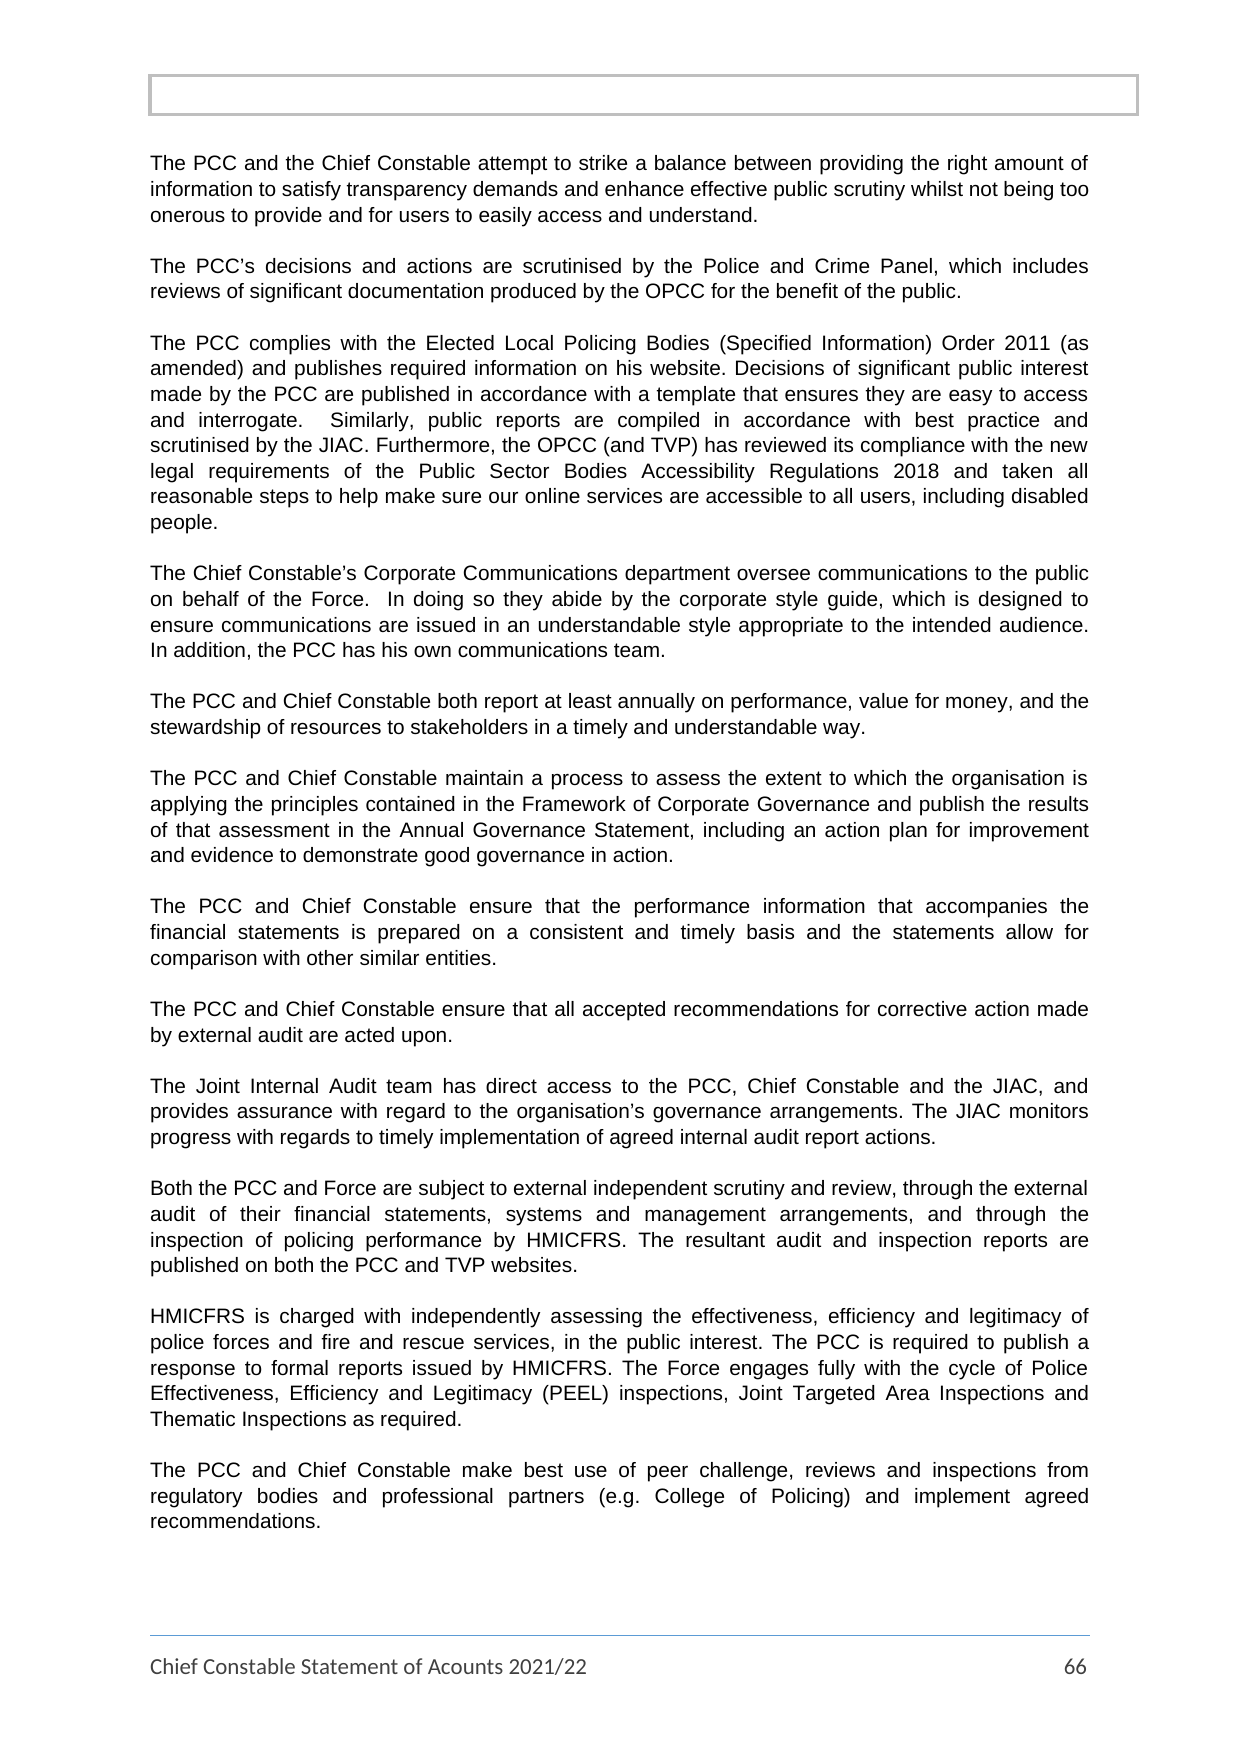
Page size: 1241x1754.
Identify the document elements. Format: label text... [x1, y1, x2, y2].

text The PCC and Chief Constable both report at least annually on performance, value for money, and the stewardship of resources to stakeholders in a timely and understandable way. [150, 689, 1090, 739]
text The PCC and Chief Constable ensure that the performance information that accompanies the financial statements is prepared on a consistent and timely basis and the statements allow for comparison with other similar entities. [150, 894, 1090, 969]
text The Chief Constable’s Corporate Communications department oversee communications to the public on behalf of the Force. In doing so they abide by the corporate style guide, which is designed to ensure communications are issued in an understandable style appropriate to the intended audience. In addition, the PCC has his own communications team. [150, 561, 1090, 662]
text The PCC and Chief Constable ensure that all accepted recommendations for corrective action made by external audit are acted upon. [150, 997, 1090, 1046]
text The PCC and Chief Constable maintain a process to assess the extent to which the organisation is applying the principles contained in the Framework of Corporate Governance and publish the results of that assessment in the Annual Governance Statement, including an action plan for improvement and evidence to demonstrate good governance in action. [150, 766, 1090, 867]
text The PCC and Chief Constable make best use of peer challenge, reviews and inspections from regulatory bodies and professional partners (e.g. College of Policing) and implement agreed recommendations. [150, 1458, 1090, 1533]
text The Joint Internal Audit team has direct access to the PCC, Chief Constable and the JIAC, and provides assurance with regard to the organisation’s governance arrangements. The JIAC monitors progress with regards to timely implementation of agreed internal audit report actions. [150, 1074, 1090, 1149]
text The PCC complies with the Elected Local Policing Bodies (Specified Information) Order 2011 (as amended) and publishes required information on his website. Decisions of significant public interest made by the PCC are published in accordance with a template that ensures they are easy to access and interrogate. Similarly, public reports are compiled in accordance with best practice and scrutinised by the JIAC. Furthermore, the OPCC (and TVP) has reviewed its compliance with the new legal requirements of the Public Sector Bodies Accessibility Regulations 2018 and taken all reasonable steps to help make sure our online services are accessible to all users, including disabled people. [150, 331, 1090, 534]
text HMICFRS is charged with independently assessing the effectiveness, efficiency and legitimacy of police forces and fire and rescue services, in the public interest. The PCC is required to publish a response to formal reports issued by HMICFRS. The Force engages fully with the cycle of Police Effectiveness, Efficiency and Legitimacy (PEEL) inspections, Joint Targeted Area Inspections and Thematic Inspections as required. [150, 1304, 1090, 1431]
text The PCC’s decisions and actions are scrutinised by the Police and Crime Panel, which includes reviews of significant documentation produced by the OPCC for the benefit of the public. [150, 254, 1090, 303]
text The PCC and the Chief Constable attempt to strike a balance between providing the right amount of information to satisfy transparency demands and enhance effective public scrutiny whilst not being too onerous to provide and for users to easily access and understand. [150, 151, 1090, 226]
text Both the PCC and Force are subject to external independent scrutiny and review, through the external audit of their financial statements, systems and management arrangements, and through the inspection of policing performance by HMICFRS. The resultant audit and inspection reports are published on both the PCC and TVP websites. [150, 1176, 1090, 1277]
